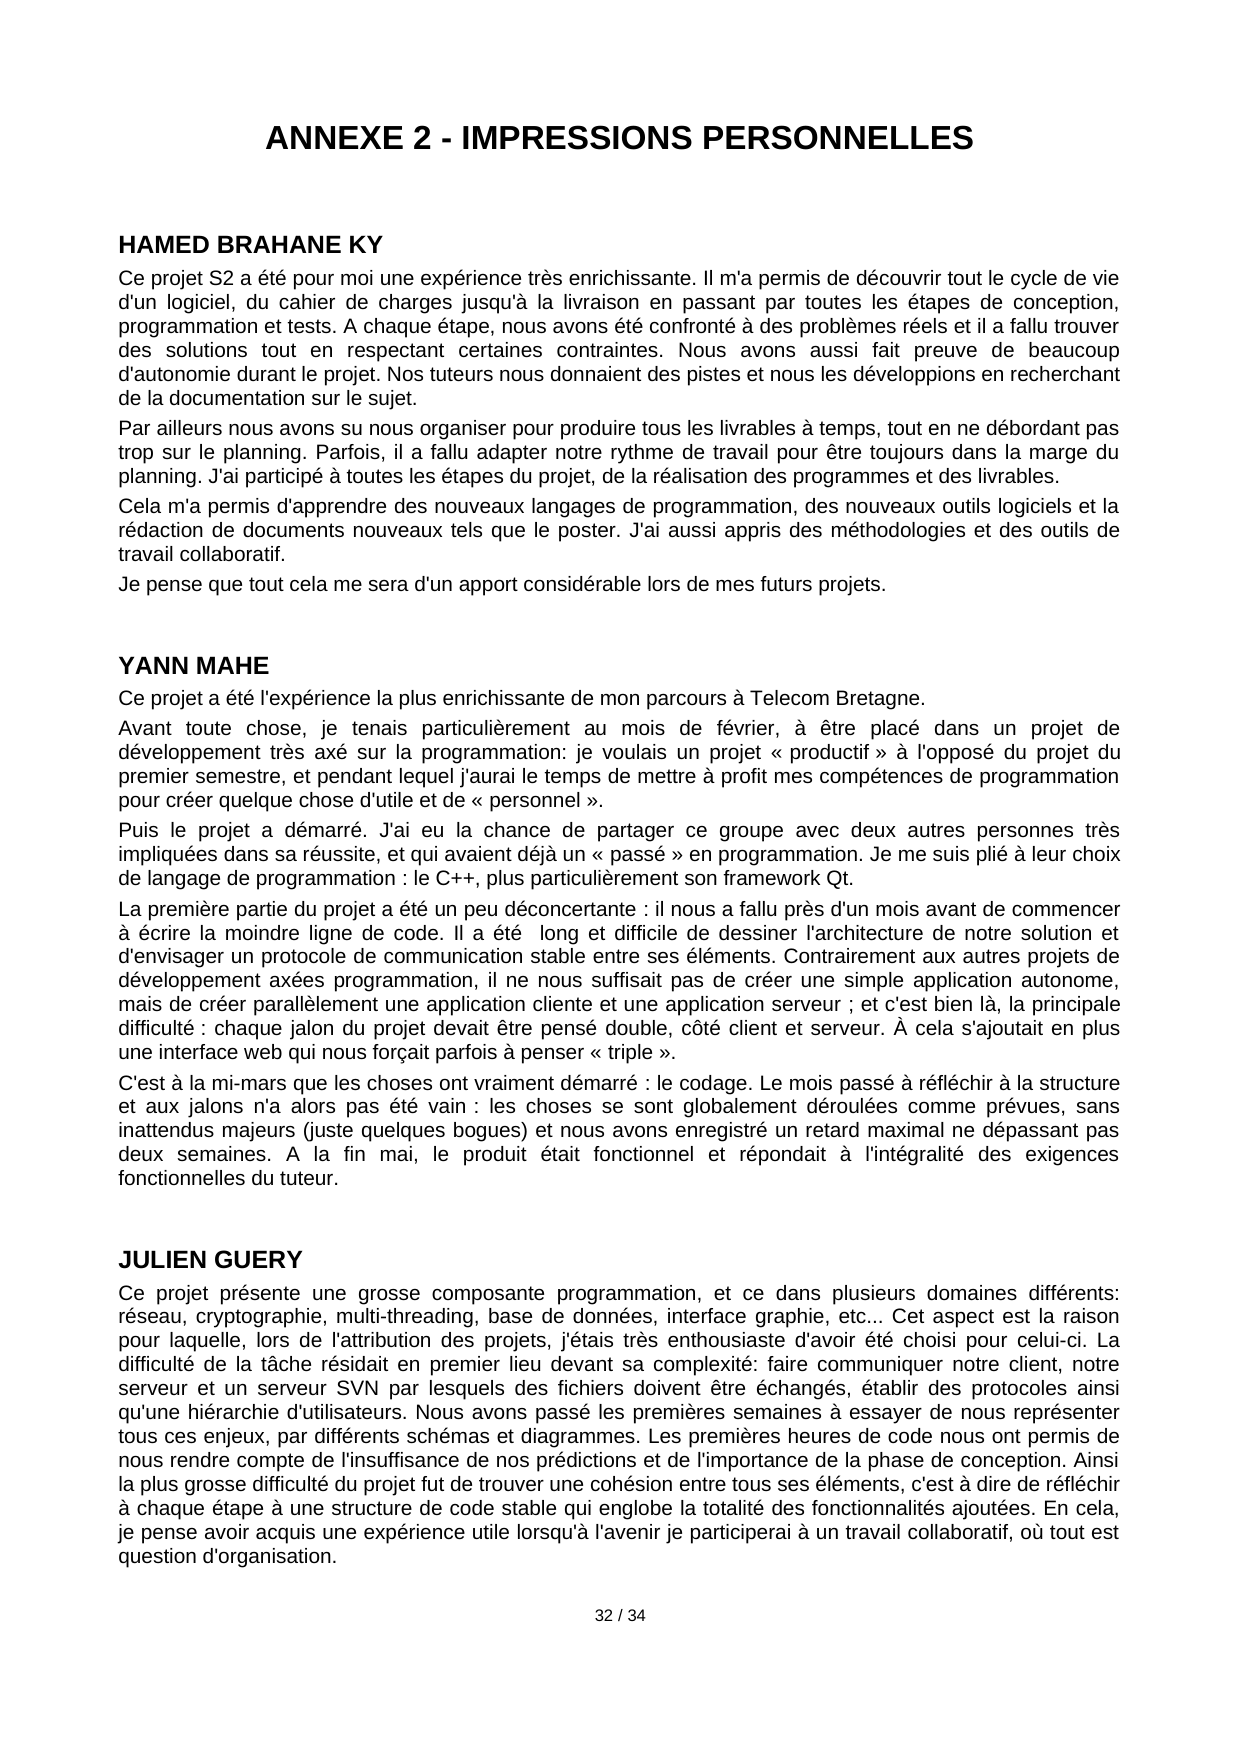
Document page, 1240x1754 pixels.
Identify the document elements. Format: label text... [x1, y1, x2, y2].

text Puis le projet a démarré. J'ai eu la chance de partager ce groupe avec deux autres personnes très impliquées dans sa réussite, et qui avaient déjà un « passé » en programmation. Je me suis plié à leur choix de langage de programmation : le C++, plus particulièrement son framework Qt. [118, 818, 1121, 890]
text Ce projet S2 a été pour moi une expérience très enrichissante. Il m'a permis de découvrir tout le cycle de vie d'un logiciel, du cahier de charges jusqu'à la livraison en passant par toutes les étapes de conception, programmation et tests. A chaque étape, nous avons été confronté à des problèmes réels et il a fallu trouver des solutions tout en respectant certaines contraintes. Nous avons aussi fait preuve de beaucoup d'autonomie durant le projet. Nos tuteurs nous donnaient des pistes et nous les développions en recherchant de la documentation sur le sujet. [118, 266, 1121, 409]
text Ce projet a été l'expérience la plus enrichissante de mon parcours à Telecom Bretagne. [118, 686, 1121, 710]
list Impressions Personnelles [118, 118, 1121, 157]
text Je pense que tout cela me sera d'un apport considérable lors de mes futurs projets. [118, 572, 1121, 596]
text La première partie du projet a été un peu déconcertante : il nous a fallu près d'un mois avant de commencer à écrire la moindre ligne de code. Il a été long et difficile de dessiner l'architecture de notre solution et d'envisager un protocole de communication stable entre ses éléments. Contrairement aux autres projets de développement axées programmation, il ne nous suffisait pas de créer une simple application autonome, mais de créer parallèlement une application cliente et une application serveur ; et c'est bien là, la principale difficulté : chaque jalon du projet devait être pensé double, côté client et serveur. À cela s'ajoutait en plus une interface web qui nous forçait parfois à penser « triple ». [118, 896, 1121, 1064]
text Ce projet présente une grosse composante programmation, et ce dans plusieurs domaines différents: réseau, cryptographie, multi-threading, base de données, interface graphie, etc... Cet aspect est la raison pour laquelle, lors de l'attribution des projets, j'étais très enthousiaste d'avoir été choisi pour celui-ci. La difficulté de la tâche résidait en premier lieu devant sa complexité: faire communiquer notre client, notre serveur et un serveur SVN par lesquels des fichiers doivent être échangés, établir des protocoles ainsi qu'une hiérarchie d'utilisateurs. Nous avons passé les premières semaines à essayer de nous représenter tous ces enjeux, par différents schémas et diagrammes. Les premières heures de code nous ont permis de nous rendre compte de l'insuffisance de nos prédictions et de l'importance de la phase de conception. Ainsi la plus grosse difficulté du projet fut de trouver une cohésion entre tous ses éléments, c'est à dire de réfléchir à chaque étape à une structure de code stable qui englobe la totalité des fonctionnalités ajoutées. En cela, je pense avoir acquis une expérience utile lorsqu'à l'avenir je participerai à un travail collaboratif, où tout est question d'organisation. [118, 1280, 1121, 1568]
text Par ailleurs nous avons su nous organiser pour produire tous les livrables à temps, tout en ne débordant pas trop sur le planning. Parfois, il a fallu adapter notre rythme de travail pour être toujours dans la marge du planning. J'ai participé à toutes les étapes du projet, de la réalisation des programmes et des livrables. [118, 416, 1121, 487]
text Cela m'a permis d'apprendre des nouveaux langages de programmation, des nouveaux outils logiciels et la rédaction de documents nouveaux tels que le poster. J'ai aussi appris des méthodologies et des outils de travail collaboratif. [118, 494, 1121, 566]
text YANN MAHE [118, 651, 1121, 680]
text Julien GUERY [118, 1245, 1121, 1274]
text Avant toute chose, je tenais particulièrement au mois de février, à être placé dans un projet de développement très axé sur la programmation: je voulais un projet « productif » à l'opposé du projet du premier semestre, et pendant lequel j'aurai le temps de mettre à profit mes compétences de programmation pour créer quelque chose d'utile et de « personnel ». [118, 716, 1121, 812]
text Hamed Brahane KY [118, 231, 1121, 259]
text C'est à la mi-mars que les choses ont vraiment démarré : le codage. Le mois passé à réfléchir à la structure et aux jalons n'a alors pas été vain : les choses se sont globalement déroulées comme prévues, sans inattendus majeurs (juste quelques bogues) et nous avons enregistré un retard maximal ne dépassant pas deux semaines. A la fin mai, le produit était fonctionnel et répondait à l'intégralité des exigences fonctionnelles du tuteur. [118, 1070, 1121, 1190]
